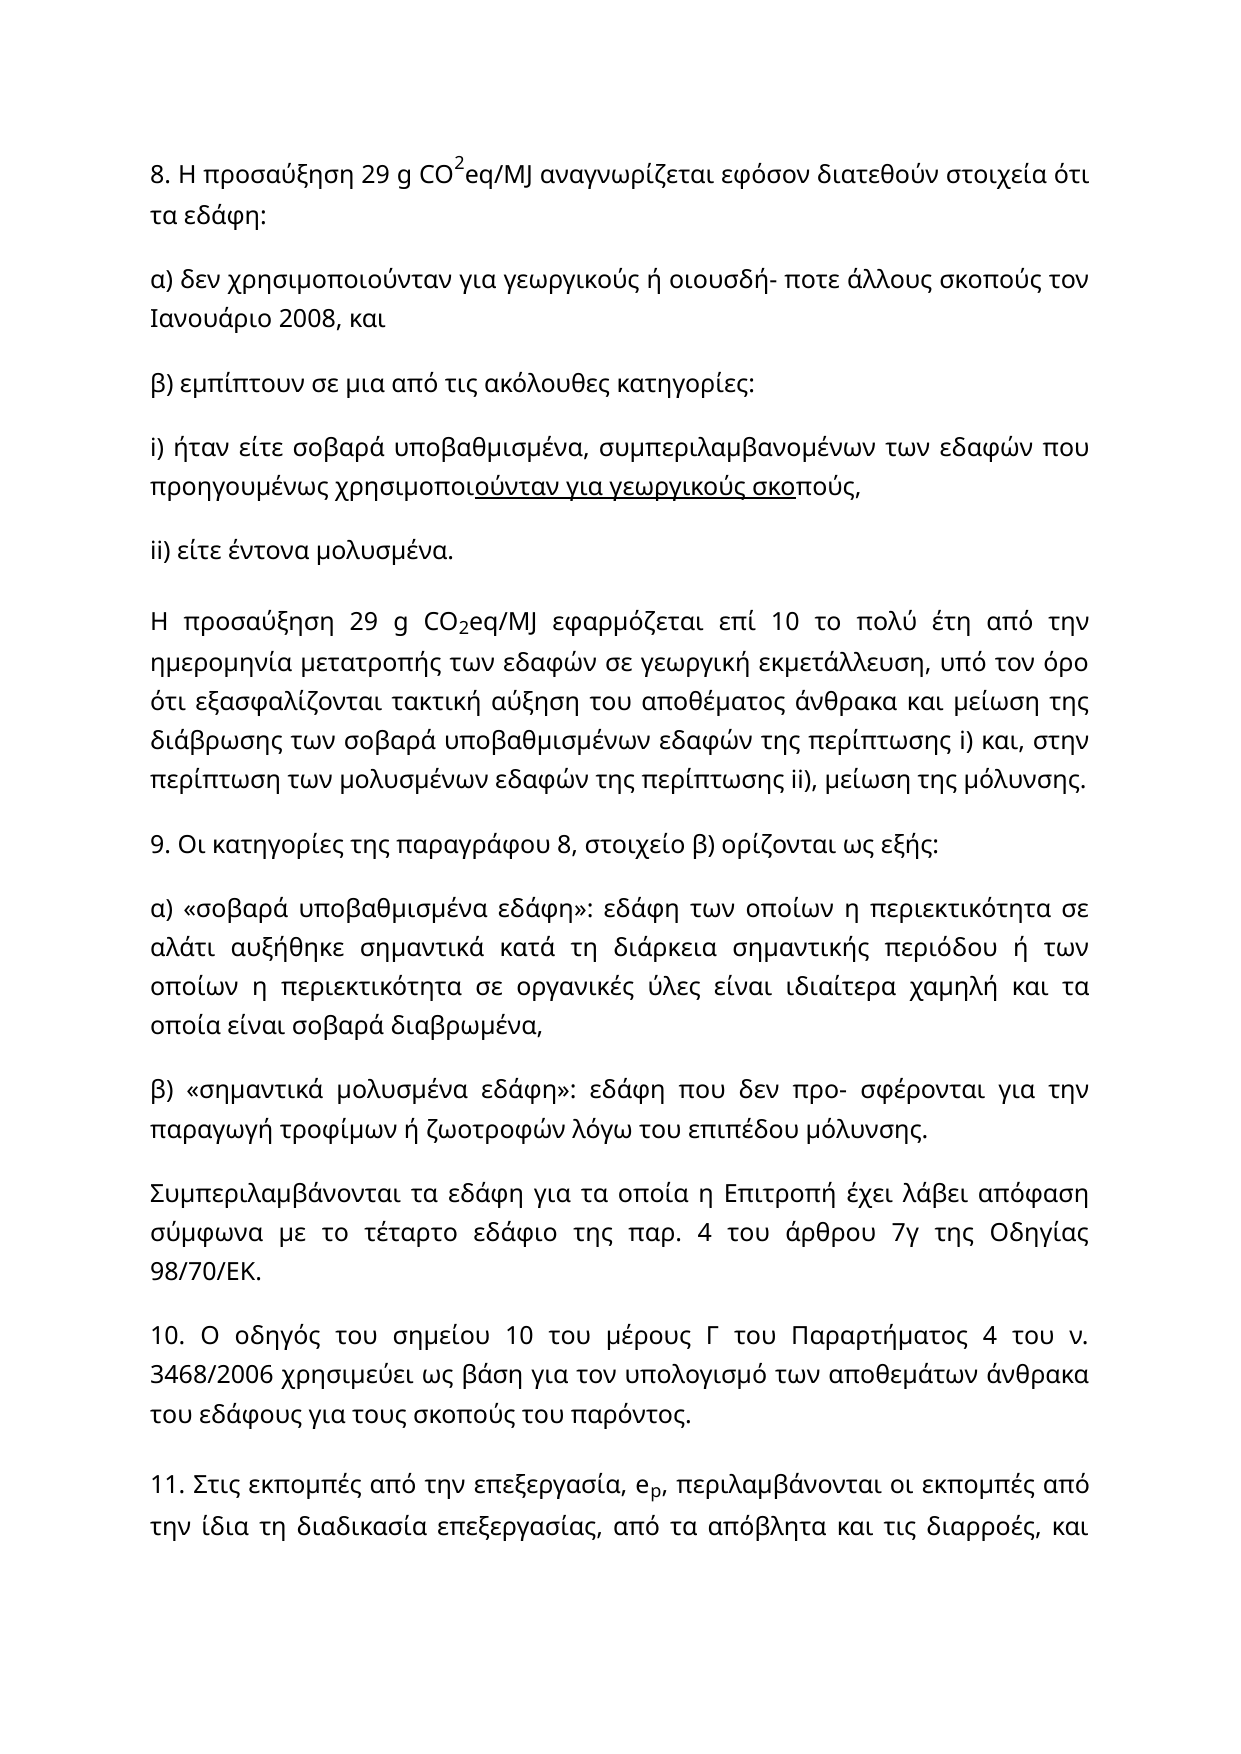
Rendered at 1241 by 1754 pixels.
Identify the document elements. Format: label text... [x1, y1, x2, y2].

text 11. Στις εκπομπές από την επεξεργασία, ep, περιλαμβάνονται οι εκπομπές από την ίδια τη διαδικασία επεξεργασίας, από τα απόβλητα και τις διαρροές, και [150, 1460, 1090, 1542]
text α) «σοβαρά υποβαθμισμένα εδάφη»: εδάφη των οποίων η περιεκτικότητα σε αλάτι αυξήθηκε σημαντικά κατά τη διάρκεια σημαντικής περιόδου ή των οποίων η περιεκτικότητα σε οργανικές ύλες είναι ιδιαίτερα χαμηλή και τα οποία είναι σοβαρά διαβρωμένα, [150, 890, 1090, 1042]
text Η προσαύξηση 29 g CO2eq/MJ εφαρμόζεται επί 10 το πολύ έτη από την ημερομηνία μετατροπής των εδαφών σε γεωργική εκμετάλλευση, υπό τον όρο ότι εξασφαλίζονται τακτική αύξηση του αποθέματος άνθρακα και μείωση της διάβρωσης των σοβαρά υποβαθμισμένων εδαφών της περίπτωσης i) και, στην περίπτωση των μολυσμένων εδαφών της περίπτωσης ii), μείωση της μόλυνσης. [150, 597, 1090, 796]
text i) ήταν είτε σοβαρά υποβαθμισμένα, συμπεριλαμβανομένων των εδαφών που προηγουμένως χρησιμοποιούνταν για γεωργικούς σκοπούς, [150, 429, 1090, 503]
text ii) είτε έντονα μολυσμένα. [150, 533, 1090, 567]
text 9. Οι κατηγορίες της παραγράφου 8, στοιχείο β) ορίζονται ως εξής: [150, 826, 1090, 860]
text 8. Η προσαύξηση 29 g CO2eq/MJ αναγνωρίζεται εφόσον διατεθούν στοιχεία ότι τα εδάφη: [150, 150, 1090, 232]
text α) δεν χρησιμοποιούνταν για γεωργικούς ή οιουσδή- ποτε άλλους σκοπούς τον Ιανουάριο 2008, και [150, 262, 1090, 335]
text 10. Ο οδηγός του σημείου 10 του μέρους Γ του Παραρτήματος 4 του ν. 3468/2006 χρησιμεύει ως βάση για τον υπολογισμό των αποθεμάτων άνθρακα του εδάφους για τους σκοπούς του παρόντος. [150, 1318, 1090, 1430]
text β) «σημαντικά μολυσμένα εδάφη»: εδάφη που δεν προ- σφέρονται για την παραγωγή τροφίμων ή ζωοτροφών λόγω του επιπέδου μόλυνσης. [150, 1072, 1090, 1145]
text Συμπεριλαμβάνονται τα εδάφη για τα οποία η Επιτροπή έχει λάβει απόφαση σύμφωνα με το τέταρτο εδάφιο της παρ. 4 του άρθρου 7γ της Οδηγίας 98/70/ΕΚ. [150, 1175, 1090, 1288]
text β) εμπίπτουν σε μια από τις ακόλουθες κατηγορίες: [150, 365, 1090, 399]
